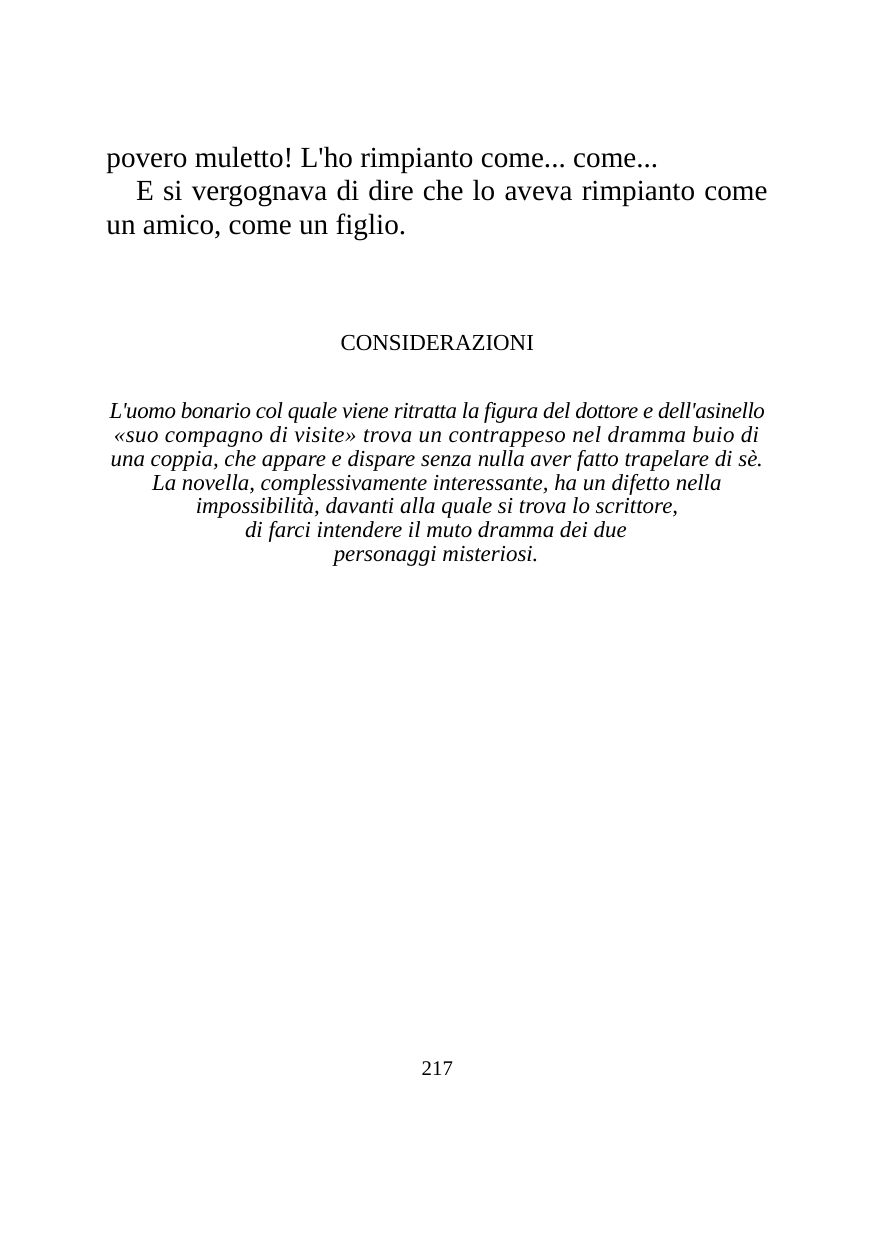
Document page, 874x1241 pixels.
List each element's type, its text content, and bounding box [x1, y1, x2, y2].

subtitle CONSIDERAZIONI [106, 329, 768, 355]
text E si vergognava di dire che lo aveva rimpianto come un amico, come un figlio. [106, 173, 768, 240]
text povero muletto! L'ho rimpianto come... come... [106, 140, 768, 173]
text L'uomo bonario col quale viene ritratta la figura del dottore e dell'asinello «suo compagno di visite» trova un contrappeso nel dramma buio di una coppia, che appare e dispare senza nulla aver fatto trapelare di sè. La novella, complessivamente interessante, ha un difetto nella impossibilità, davanti alla quale si trova lo scrittore, di farci intendere il muto dramma dei due personaggi misteriosi. [106, 397, 768, 566]
